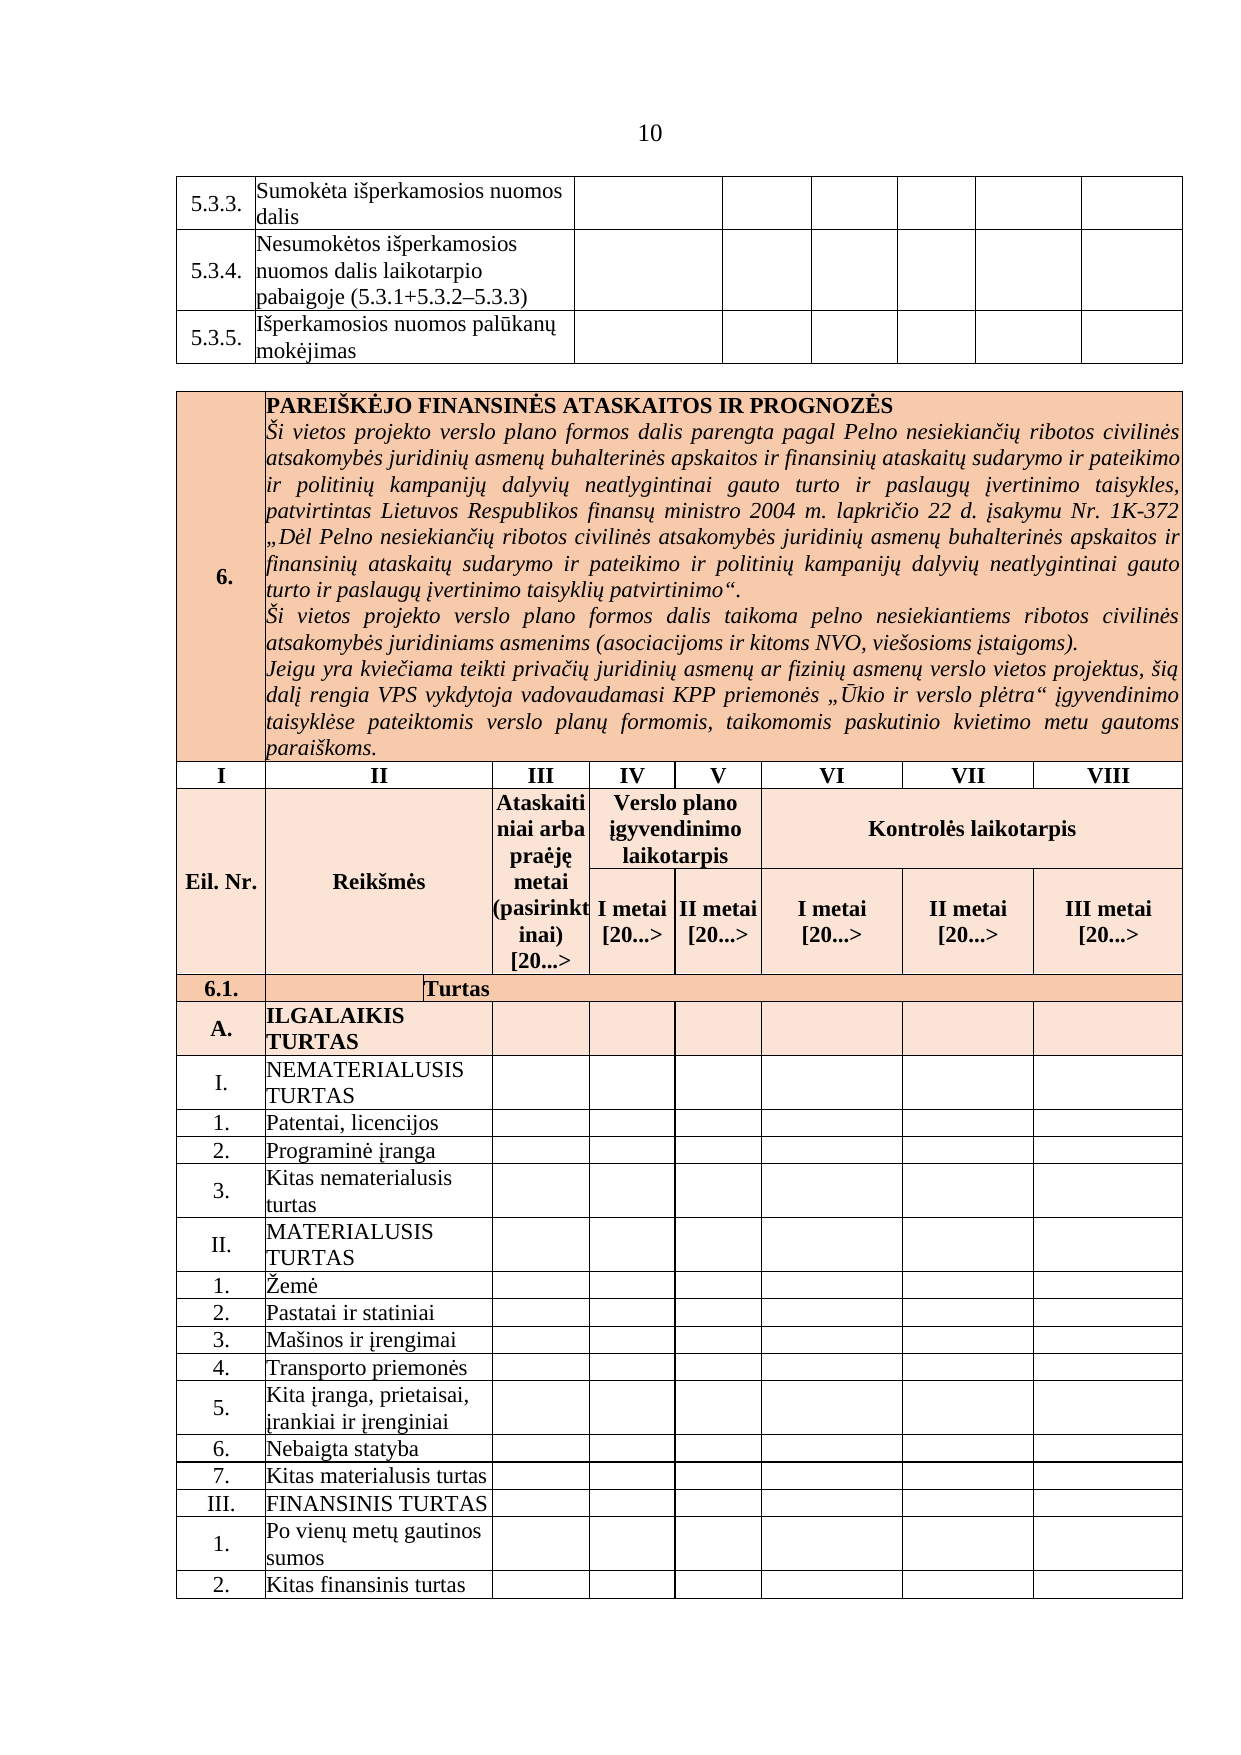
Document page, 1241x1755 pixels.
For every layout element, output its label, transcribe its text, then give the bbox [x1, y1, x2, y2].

table_cell [903, 1381, 1033, 1434]
table_cell [590, 1463, 674, 1489]
table_cell [676, 1517, 761, 1570]
table_cell [493, 1299, 589, 1326]
table_cell [1034, 1435, 1182, 1461]
table_cell [493, 1354, 589, 1380]
table_cell 6. [177, 1435, 265, 1461]
table_cell 2. [177, 1571, 265, 1597]
table_cell [590, 1110, 674, 1136]
table_cell VI [762, 762, 902, 788]
table_cell [762, 1571, 902, 1597]
table_cell 5.3.5. [177, 311, 255, 363]
table_cell Kitas materialusis turtas [266, 1463, 492, 1489]
table_cell 1. [177, 1517, 265, 1570]
table_cell Kita įranga, prietaisai, įrankiai ir įrenginiai [266, 1381, 492, 1434]
table_cell [811, 364, 898, 391]
table_cell [762, 1354, 902, 1380]
table_cell [590, 1327, 674, 1353]
table_cell [723, 311, 811, 363]
table_cell 6.1. [177, 975, 265, 1001]
table_cell [762, 1272, 902, 1298]
table_cell Nebaigta statyba [266, 1435, 492, 1461]
table_cell [903, 1490, 1033, 1516]
table_cell [1082, 311, 1182, 363]
table_cell [1034, 1056, 1182, 1108]
table_cell [903, 1299, 1033, 1326]
table_cell [1034, 1272, 1182, 1298]
table_cell [976, 230, 1081, 309]
table_cell [590, 1490, 674, 1516]
table_cell [676, 1354, 761, 1380]
table_cell V [676, 762, 761, 788]
table_cell [590, 1164, 674, 1217]
table_cell Nesumokėtos išperkamosios nuomos dalis laikotarpio pabaigoje (5.3.1+5.3.2–5.3.3) [256, 230, 574, 309]
table_cell [590, 1571, 674, 1597]
table_cell Turtas [424, 975, 1182, 1001]
table_cell [762, 1110, 902, 1136]
table_cell Transporto priemonės [266, 1354, 492, 1380]
table_cell [266, 975, 423, 1001]
table_cell [676, 1490, 761, 1516]
table_cell 1. [177, 1110, 265, 1136]
table_cell [493, 1490, 589, 1516]
table_cell IV [590, 762, 674, 788]
table_cell [1034, 1517, 1182, 1570]
table_cell [676, 1056, 761, 1108]
table_cell [903, 1272, 1033, 1298]
table_cell [590, 1218, 674, 1271]
table_cell [723, 230, 811, 309]
table_cell [676, 1381, 761, 1434]
table_cell [898, 364, 975, 391]
table_cell I. [177, 1056, 265, 1108]
table_cell 3. [177, 1327, 265, 1353]
table_cell [590, 1137, 674, 1163]
table_cell [676, 1463, 761, 1489]
table_cell II metai [20...> [903, 869, 1033, 973]
table_cell Ataskaitiniai arba praėję metai (pasirinktinai) [20...> [493, 789, 589, 973]
table_cell [812, 177, 897, 229]
table_cell [590, 1381, 674, 1434]
table_cell 3. [177, 1164, 265, 1217]
table_cell [1034, 1354, 1182, 1380]
table_cell Sumokėta išperkamosios nuomos dalis [256, 177, 574, 229]
table_cell [903, 1056, 1033, 1108]
table_cell [1034, 1299, 1182, 1326]
table_cell [762, 1327, 902, 1353]
table_cell [1081, 364, 1183, 391]
table_cell II. [177, 1218, 265, 1271]
table_cell [1034, 1002, 1182, 1055]
table_cell [898, 230, 975, 309]
table_cell Kontrolės laikotarpis [762, 789, 1182, 868]
table_cell [1034, 1218, 1182, 1271]
table_cell [903, 1002, 1033, 1055]
table_cell 4. [177, 1354, 265, 1380]
table_cell [898, 311, 975, 363]
table_cell [676, 1299, 761, 1326]
table_cell Mašinos ir įrengimai [266, 1327, 492, 1353]
table_cell 7. [177, 1463, 265, 1489]
table_cell 5. [177, 1381, 265, 1434]
table_cell [762, 1137, 902, 1163]
table_cell [1082, 177, 1182, 229]
table_cell FINANSINIS TURTAS [266, 1490, 492, 1516]
table_cell [1034, 1164, 1182, 1217]
table_cell ILGALAIKIS TURTAS [266, 1002, 492, 1055]
table_cell [1034, 1327, 1182, 1353]
table_cell Reikšmės [266, 789, 492, 973]
table_cell [590, 1354, 674, 1380]
table_cell [493, 1056, 589, 1108]
table_cell 6. [177, 392, 265, 761]
table_cell [493, 1110, 589, 1136]
table_cell III metai [20...> [1034, 869, 1182, 973]
table_cell NEMATERIALUSIS TURTAS [266, 1056, 492, 1108]
table_cell [762, 1164, 902, 1217]
table_cell [812, 311, 897, 363]
table_cell [762, 1299, 902, 1326]
table_cell [676, 1327, 761, 1353]
table_cell Po vienų metų gautinos sumos [266, 1517, 492, 1570]
table_cell [1034, 1463, 1182, 1489]
table_cell [493, 1272, 589, 1298]
table_cell Išperkamosios nuomos palūkanų mokėjimas [256, 311, 574, 363]
table_cell [812, 230, 897, 309]
table_cell [903, 1218, 1033, 1271]
table_cell [762, 1463, 902, 1489]
table_cell [676, 1164, 761, 1217]
table_cell I metai [20...> [590, 869, 674, 973]
table_cell [575, 230, 722, 309]
table_cell [493, 1218, 589, 1271]
table_cell [762, 1002, 902, 1055]
table_cell [590, 1056, 674, 1108]
table_cell [676, 1110, 761, 1136]
table_cell 2. [177, 1299, 265, 1326]
table_cell [590, 1435, 674, 1461]
table_cell [493, 1517, 589, 1570]
table_cell [493, 1327, 589, 1353]
table_cell [903, 1137, 1033, 1163]
table_cell Patentai, licencijos [266, 1110, 492, 1136]
table_cell 1. [177, 1272, 265, 1298]
table_cell [493, 1435, 589, 1461]
table_cell [676, 1435, 761, 1461]
table_cell [722, 364, 811, 391]
table_cell II metai [20...> [676, 869, 761, 973]
table_cell II [266, 762, 492, 788]
table_cell Programinė įranga [266, 1137, 492, 1163]
table_cell [590, 1299, 674, 1326]
table_cell I metai [20...> [762, 869, 902, 973]
table_cell [1034, 1490, 1182, 1516]
table_cell [1034, 1571, 1182, 1597]
table_cell VIII [1034, 762, 1182, 788]
table_cell [676, 1272, 761, 1298]
table_cell [762, 1517, 902, 1570]
table_cell [976, 311, 1081, 363]
table_cell [493, 1381, 589, 1434]
table_cell [903, 1354, 1033, 1380]
table_cell [1082, 230, 1182, 309]
table_cell I [177, 762, 265, 788]
table_cell [762, 1381, 902, 1434]
table_cell [575, 311, 722, 363]
table_cell [1034, 1137, 1182, 1163]
table_cell [676, 1571, 761, 1597]
table_cell PAREIŠKĖJO FINANSINĖS ATASKAITOS IR PROGNOZĖS Ši vietos projekto verslo plano formos dalis parengta pagal Pelno nesiekiančių ribotos civilinės atsakomybės juridinių asmenų buhalterinės apskaitos ir finansinių ataskaitų sudarymo ir pateikimo ir politinių kampanijų dalyvių neatlygintinai gauto turto ir paslaugų įvertinimo taisykles, patvirtintas Lietuvos Respublikos finansų ministro 2004 m. lapkričio 22 d. įsakymu Nr. 1K-372 „Dėl Pelno nesiekiančių ribotos civilinės atsakomybės juridinių asmenų buhalterinės apskaitos ir finansinių ataskaitų sudarymo ir pateikimo ir politinių kampanijų dalyvių neatlygintinai gauto turto ir paslaugų įvertinimo taisyklių patvirtinimo“. Ši vietos projekto verslo plano formos dalis taikoma pelno nesiekiantiems ribotos civilinės atsakomybės juridiniams asmenims (asociacijoms ir kitoms NVO, viešosioms įstaigoms). Jeigu yra kviečiama teikti privačių juridinių asmenų ar fizinių asmenų verslo vietos projektus, šią dalį rengia VPS vykdytoja vadovaudamasi KPP priemonės „Ūkio ir verslo plėtra“ įgyvendinimo taisyklėse pateiktomis verslo planų formomis, taikomomis paskutinio kvietimo metu gautoms paraiškoms. [266, 392, 1182, 761]
table_cell Žemė [266, 1272, 492, 1298]
table_cell [903, 1517, 1033, 1570]
table_cell [1034, 1110, 1182, 1136]
table_cell [590, 1272, 674, 1298]
table_cell [676, 1002, 761, 1055]
table_cell [903, 1571, 1033, 1597]
table_cell Kitas nematerialusis turtas [266, 1164, 492, 1217]
table_cell [575, 364, 722, 391]
table_cell [762, 1056, 902, 1108]
table_cell [903, 1110, 1033, 1136]
table_cell [723, 177, 811, 229]
table_cell [177, 364, 256, 391]
table_cell [590, 1517, 674, 1570]
table_cell A. [177, 1002, 265, 1055]
table_cell Verslo plano įgyvendinimo laikotarpis [590, 789, 761, 868]
table_cell [575, 177, 722, 229]
table_cell [676, 1218, 761, 1271]
table_cell [676, 1137, 761, 1163]
table_cell 5.3.3. [177, 177, 255, 229]
table_cell [762, 1435, 902, 1461]
table_cell III. [177, 1490, 265, 1516]
table_cell [762, 1490, 902, 1516]
table_cell [975, 364, 1081, 391]
table_cell [493, 1463, 589, 1489]
table_cell 2. [177, 1137, 265, 1163]
table_cell [1034, 1381, 1182, 1434]
table_cell VII [903, 762, 1033, 788]
table_cell Pastatai ir statiniai [266, 1299, 492, 1326]
table_cell [903, 1164, 1033, 1217]
table_cell Eil. Nr. [177, 789, 265, 973]
table_cell III [493, 762, 589, 788]
table_cell [493, 1164, 589, 1217]
table_cell [903, 1463, 1033, 1489]
table_cell [493, 1571, 589, 1597]
table_cell [493, 1002, 589, 1055]
table_cell [903, 1435, 1033, 1461]
table_cell [976, 177, 1081, 229]
table_cell [898, 177, 975, 229]
table_cell MATERIALUSIS TURTAS [266, 1218, 492, 1271]
table_cell [493, 1137, 589, 1163]
table_cell [256, 364, 575, 391]
table_cell [903, 1327, 1033, 1353]
table_cell [590, 1002, 674, 1055]
table_cell 5.3.4. [177, 230, 255, 309]
table_cell Kitas finansinis turtas [266, 1571, 492, 1597]
table_cell [762, 1218, 902, 1271]
